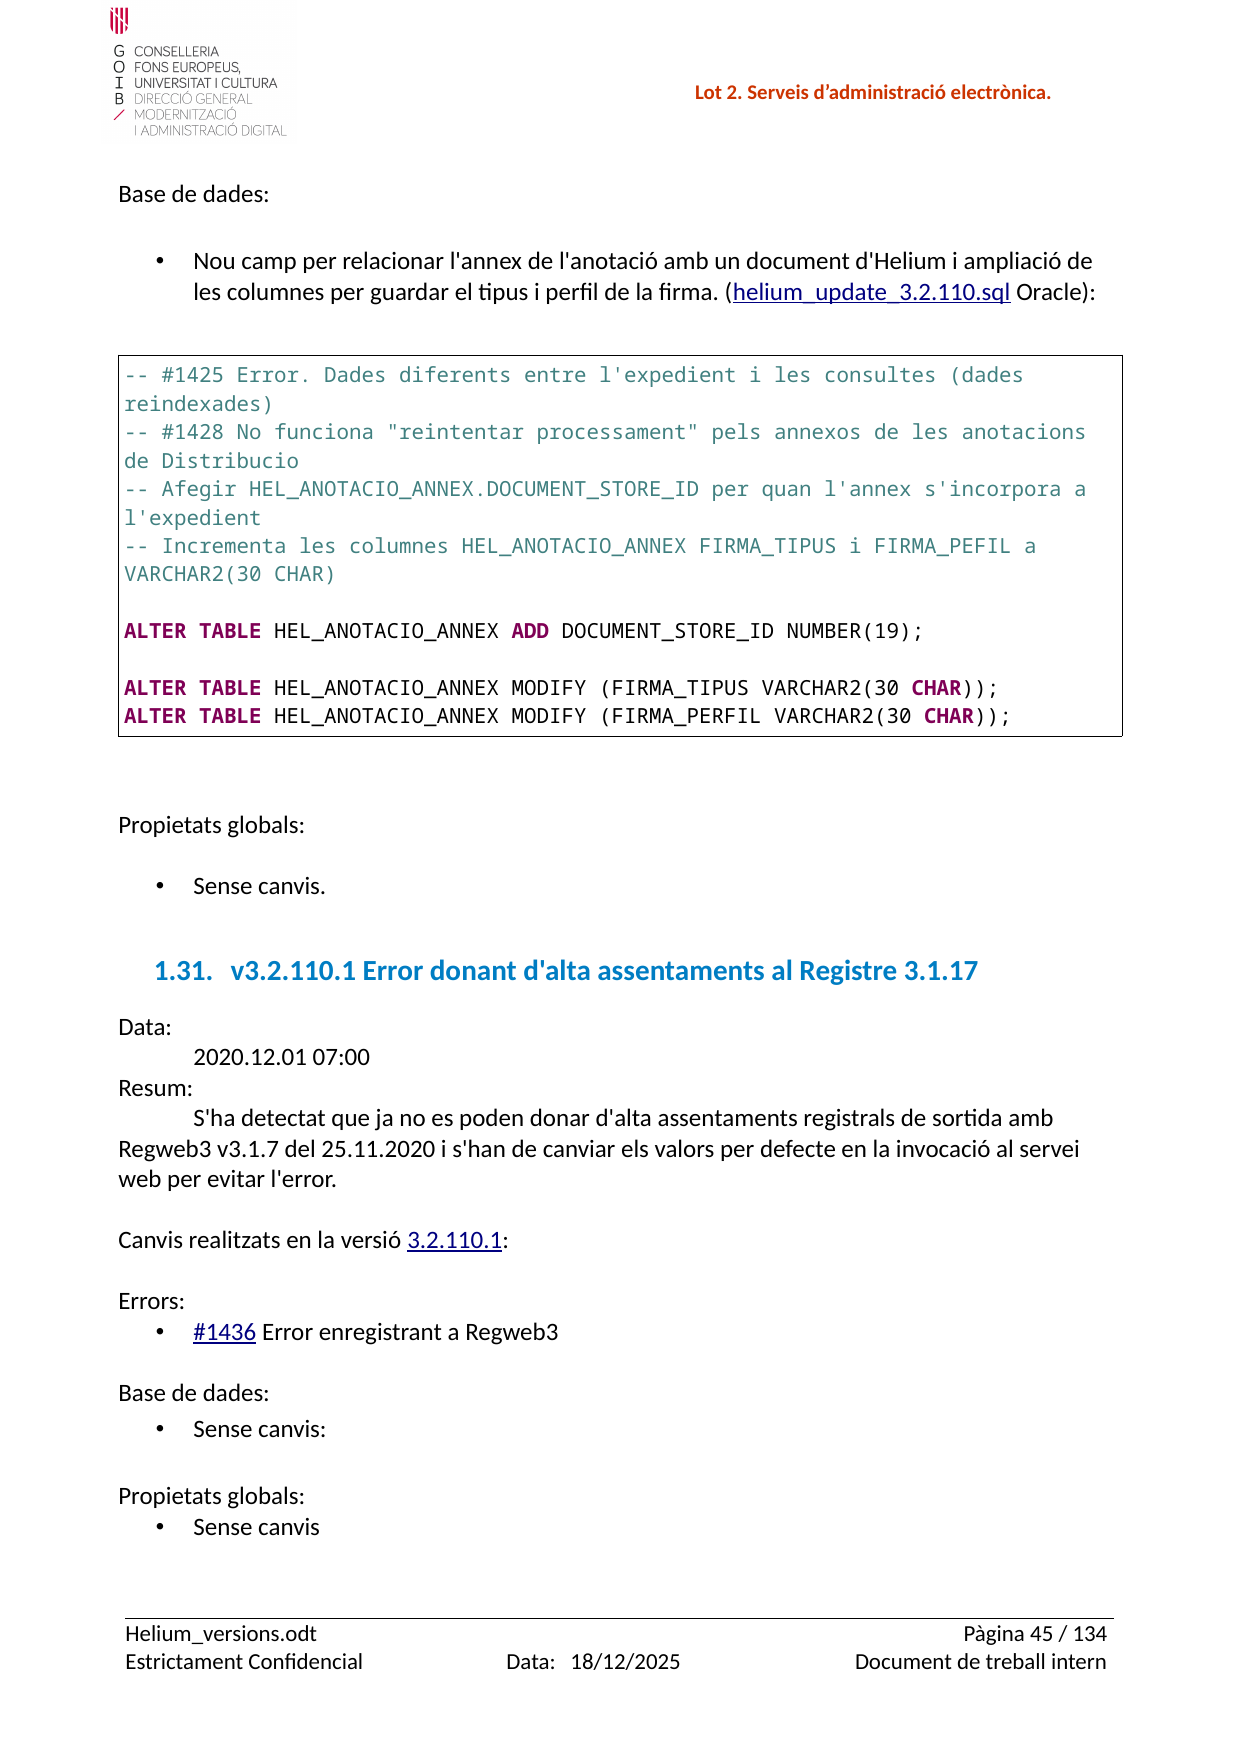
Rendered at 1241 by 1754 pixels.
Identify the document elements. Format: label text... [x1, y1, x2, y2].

text Data: [118, 1011, 1122, 1041]
subtitle v3.2.110.1 Error donant d'alta assentaments al Registre 3.1.17 [153, 952, 1122, 987]
text Base de dades: [118, 178, 1122, 209]
list Sense canvis. [156, 870, 1122, 900]
picture [100, 0, 297, 144]
list #1436 Error enregistrant a Regweb3 [156, 1316, 1122, 1347]
text Resum: [118, 1072, 1122, 1102]
text Base de dades: [118, 1377, 1122, 1408]
text Propietats globals: [118, 809, 1122, 839]
list Sense canvis: [156, 1413, 1122, 1444]
text 2020.12.01 07:00 [118, 1041, 1122, 1072]
list Nou camp per relacionar l'annex de l'anotació amb un document d'Helium i ampliació de les columnes per guardar el tipus i perfil de la firma. (helium_update_3.2.110.sql Oracle): [156, 245, 1122, 306]
table_header -- #1425 Error. Dades diferents entre l'expedient i les consultes (dades reindexades) -- #1428 No funciona "reintentar processament" pels annexos de les anotacions de Distribucio -- Afegir HEL_ANOTACIO_ANNEX.DOCUMENT_STORE_ID per quan l'annex s'incorpora a l'expedient -- Incrementa les columnes HEL_ANOTACIO_ANNEX FIRMA_TIPUS i FIRMA_PEFIL a VARCHAR2(30 CHAR) ALTER TABLE HEL_ANOTACIO_ANNEX ADD DOCUMENT_STORE_ID NUMBER(19); ALTER TABLE HEL_ANOTACIO_ANNEX MODIFY (FIRMA_TIPUS VARCHAR2(30 CHAR)); ALTER TABLE HEL_ANOTACIO_ANNEX MODIFY (FIRMA_PERFIL VARCHAR2(30 CHAR)); [119, 356, 1122, 736]
list Sense canvis [156, 1511, 1122, 1542]
text Propietats globals: [118, 1481, 1122, 1511]
text Errors: [118, 1286, 1122, 1316]
text Canvis realitzats en la versió 3.2.110.1: [118, 1224, 1122, 1255]
text S'ha detectat que ja no es poden donar d'alta assentaments registrals de sortida amb Regweb3 v3.1.7 del 25.11.2020 i s'han de canviar els valors per defecte en la invocació al servei web per evitar l'error. [118, 1102, 1122, 1194]
